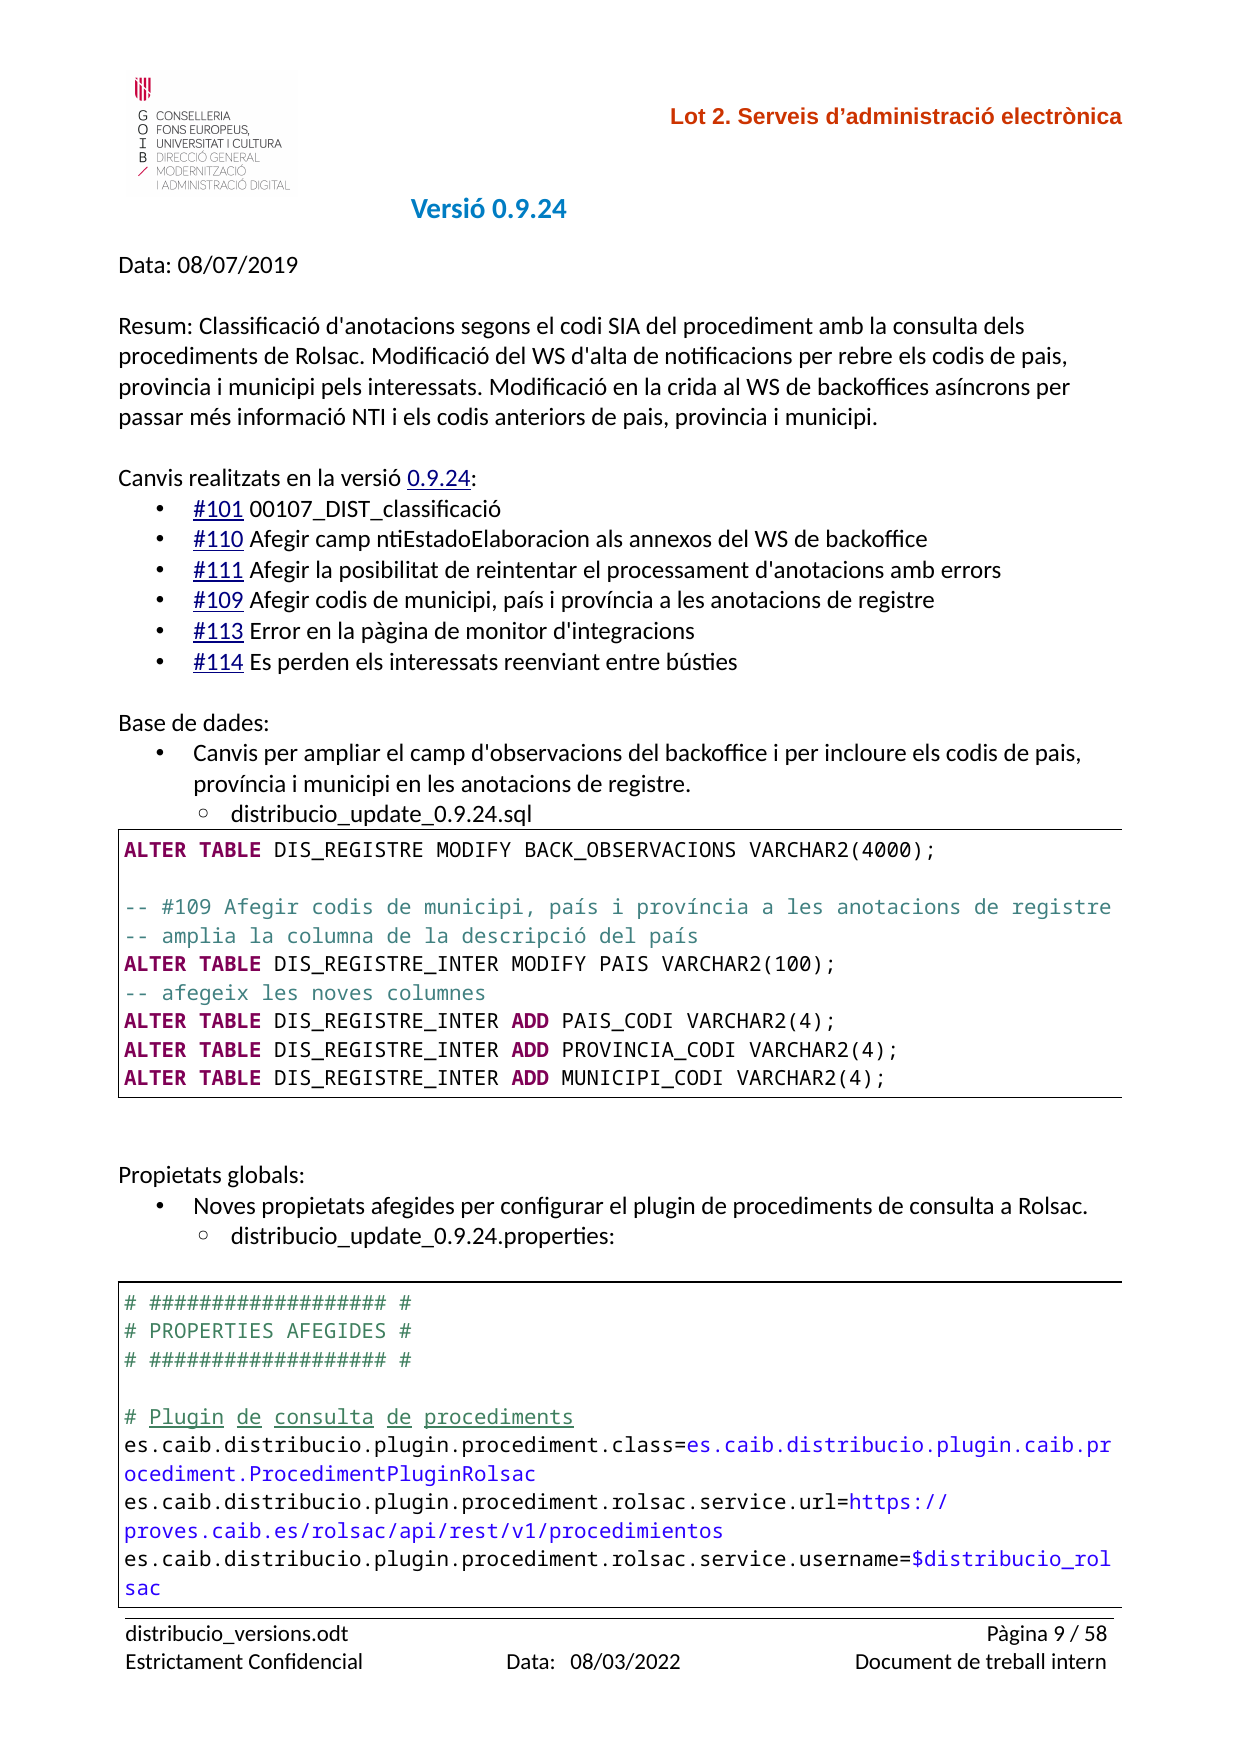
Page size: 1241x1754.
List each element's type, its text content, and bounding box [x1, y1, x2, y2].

list #111 Afegir la posibilitat de reintentar el processament d'anotacions amb errors [156, 554, 1122, 585]
table_header ALTER TABLE DIS_REGISTRE MODIFY BACK_OBSERVACIONS VARCHAR2(4000); -- #109 Afegir codis de municipi, país i província a les anotacions de registre -- amplia la columna de la descripció del país ALTER TABLE DIS_REGISTRE_INTER MODIFY PAIS VARCHAR2(100); -- afegeix les noves columnes ALTER TABLE DIS_REGISTRE_INTER ADD PAIS_CODI VARCHAR2(4); ALTER TABLE DIS_REGISTRE_INTER ADD PROVINCIA_CODI VARCHAR2(4); ALTER TABLE DIS_REGISTRE_INTER ADD MUNICIPI_CODI VARCHAR2(4); [119, 830, 1122, 1097]
text Base de dades: [118, 707, 1122, 737]
text Canvis realitzats en la versió 0.9.24: [118, 463, 1122, 493]
list #109 Afegir codis de municipi, país i província a les anotacions de registre [156, 585, 1122, 615]
list #113 Error en la pàgina de monitor d'integracions [156, 615, 1122, 646]
table_header # ################### # # PROPERTIES AFEGIDES # # ################### # # Plugin de consulta de procediments es.caib.distribucio.plugin.procediment.class=es.caib.distribucio.plugin.caib.procediment.ProcedimentPluginRolsac es.caib.distribucio.plugin.procediment.rolsac.service.url=https://proves.caib.es/rolsac/api/rest/v1/procedimientos es.caib.distribucio.plugin.procediment.rolsac.service.username=$distribucio_rolsac [119, 1283, 1122, 1607]
list Noves propietats afegides per configurar el plugin de procediments de consulta a Rolsac. [156, 1190, 1122, 1220]
list #110 Afegir camp ntiEstadoElaboracion als annexos del WS de backoffice [156, 524, 1122, 554]
list #101 00107_DIST_classificació [156, 493, 1122, 524]
subtitle Versió 0.9.24 [153, 190, 1122, 225]
text Propietats globals: [118, 1159, 1122, 1190]
list #114 Es perden els interessats reenviant entre bústies [156, 646, 1122, 676]
picture [126, 70, 299, 197]
list distribucio_update_0.9.24.sql [193, 798, 1122, 829]
text Resum: Classificació d'anotacions segons el codi SIA del procediment amb la consulta dels procediments de Rolsac. Modificació del WS d'alta de notificacions per rebre els codis de pais, provincia i municipi pels interessats. Modificació en la crida al WS de backoffices asíncrons per passar més informació NTI i els codis anteriors de pais, provincia i municipi. [118, 310, 1122, 432]
text Data: 08/07/2019 [118, 249, 1122, 279]
list distribucio_update_0.9.24.properties: [193, 1220, 1122, 1251]
list Canvis per ampliar el camp d'observacions del backoffice i per incloure els codis de pais, província i municipi en les anotacions de registre. [156, 737, 1122, 798]
